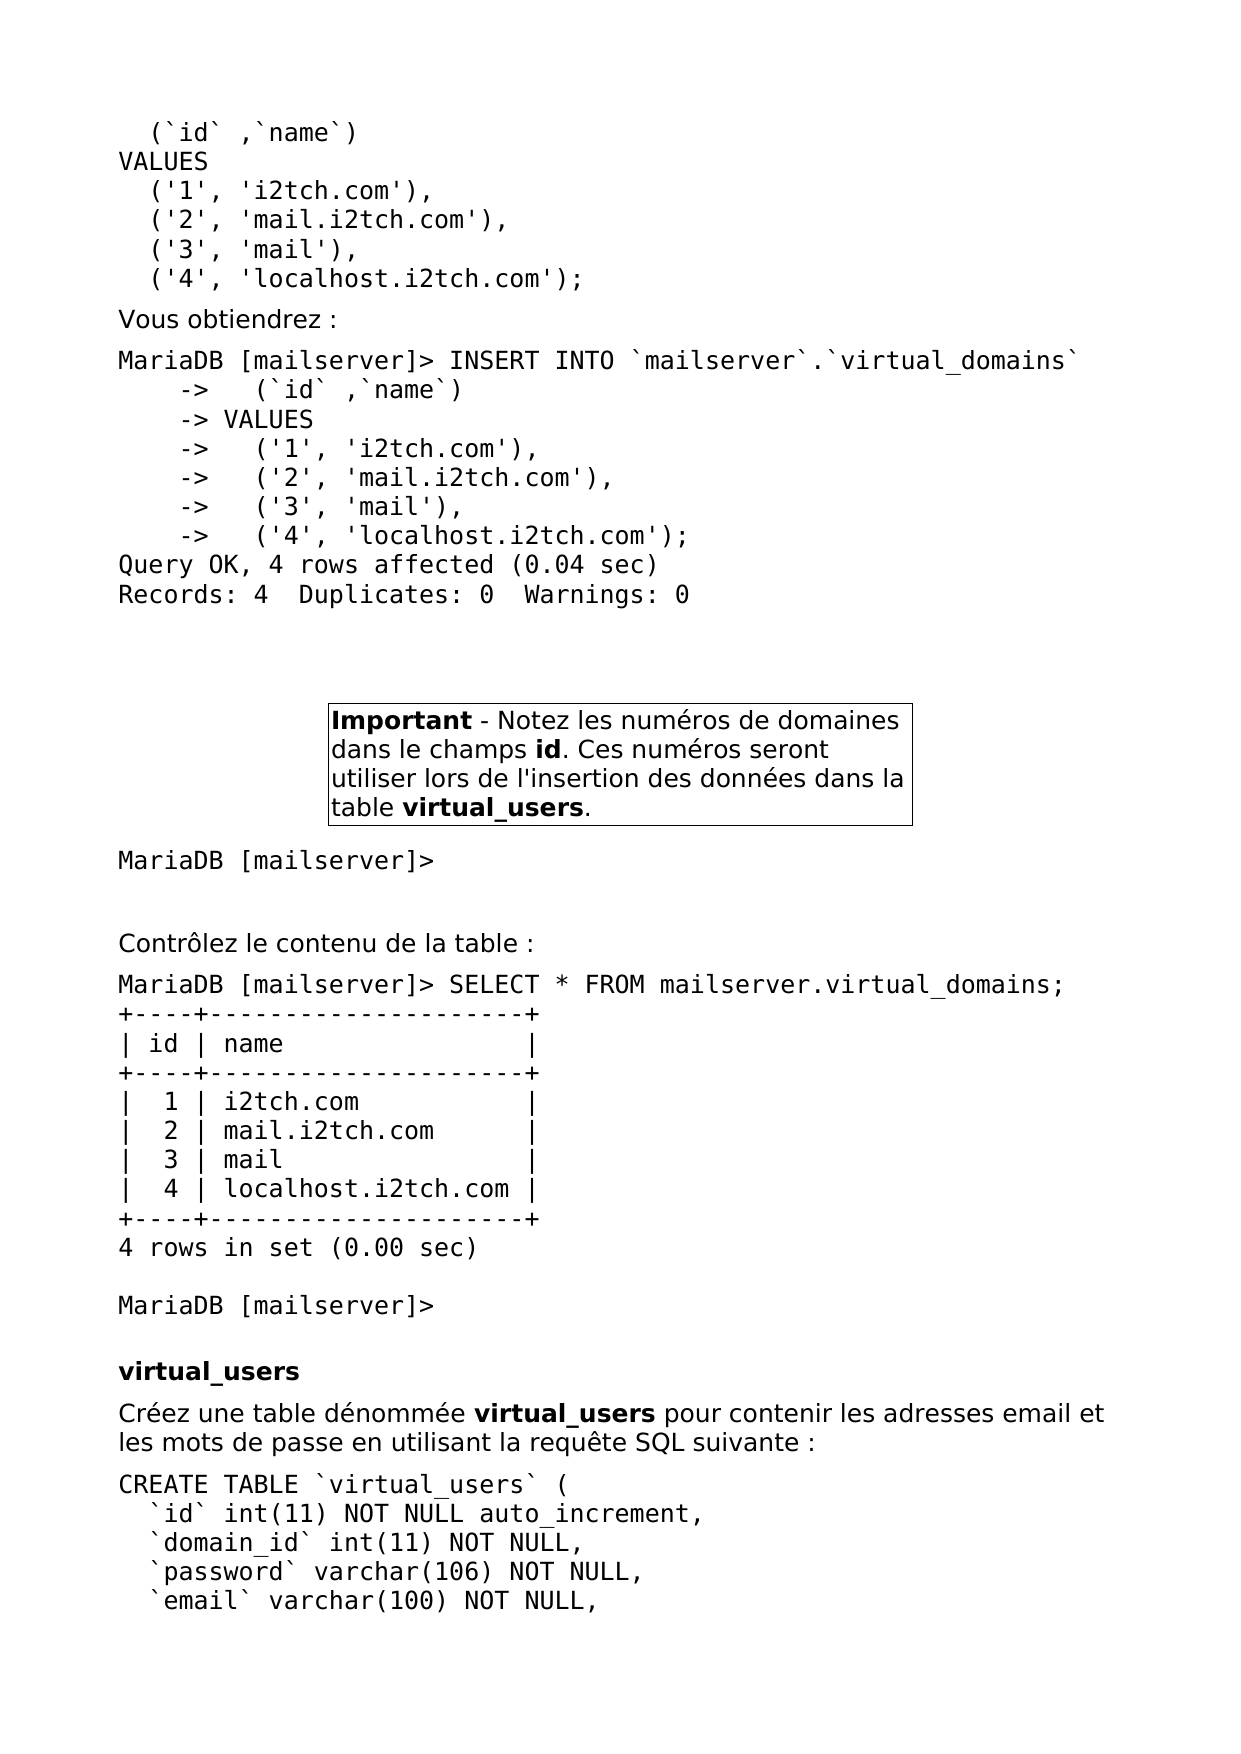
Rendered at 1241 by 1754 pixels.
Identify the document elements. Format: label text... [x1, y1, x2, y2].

text Créez une table dénommée virtual_users pour contenir les adresses email et les mots de passe en utilisant la requête SQL suivante : [118, 1399, 1122, 1457]
table_header Important - Notez les numéros de domaines dans le champs id. Ces numéros seront utiliser lors de l'insertion des données dans la table virtual_users. [329, 704, 912, 825]
text Vous obtiendrez : [118, 305, 1122, 334]
text (`id` ,`name`) VALUES ('1', 'i2tch.com'), ('2', 'mail.i2tch.com'), ('3', 'mail'), ('4', 'localhost.i2tch.com'); [118, 118, 1122, 293]
text MariaDB [mailserver]> INSERT INTO `mailserver`.`virtual_domains` -> (`id` ,`name`) -> VALUES -> ('1', 'i2tch.com'), -> ('2', 'mail.i2tch.com'), -> ('3', 'mail'), -> ('4', 'localhost.i2tch.com'); Query OK, 4 rows affected (0.04 sec) Records: 4 Duplicates: 0 Warnings: 0 MariaDB [mailserver]> [118, 347, 1122, 875]
text Contrôlez le contenu de la table : [118, 929, 1122, 958]
text CREATE TABLE `virtual_users` ( `id` int(11) NOT NULL auto_increment, `domain_id` int(11) NOT NULL, `password` varchar(106) NOT NULL, `email` varchar(100) NOT NULL, [118, 1470, 1122, 1616]
text MariaDB [mailserver]> SELECT * FROM mailserver.virtual_domains; +----+---------------------+ | id | name | +----+---------------------+ | 1 | i2tch.com | | 2 | mail.i2tch.com | | 3 | mail | | 4 | localhost.i2tch.com | +----+---------------------+ 4 rows in set (0.00 sec) MariaDB [mailserver]> [118, 971, 1122, 1321]
subtitle virtual_users [118, 1357, 1122, 1386]
